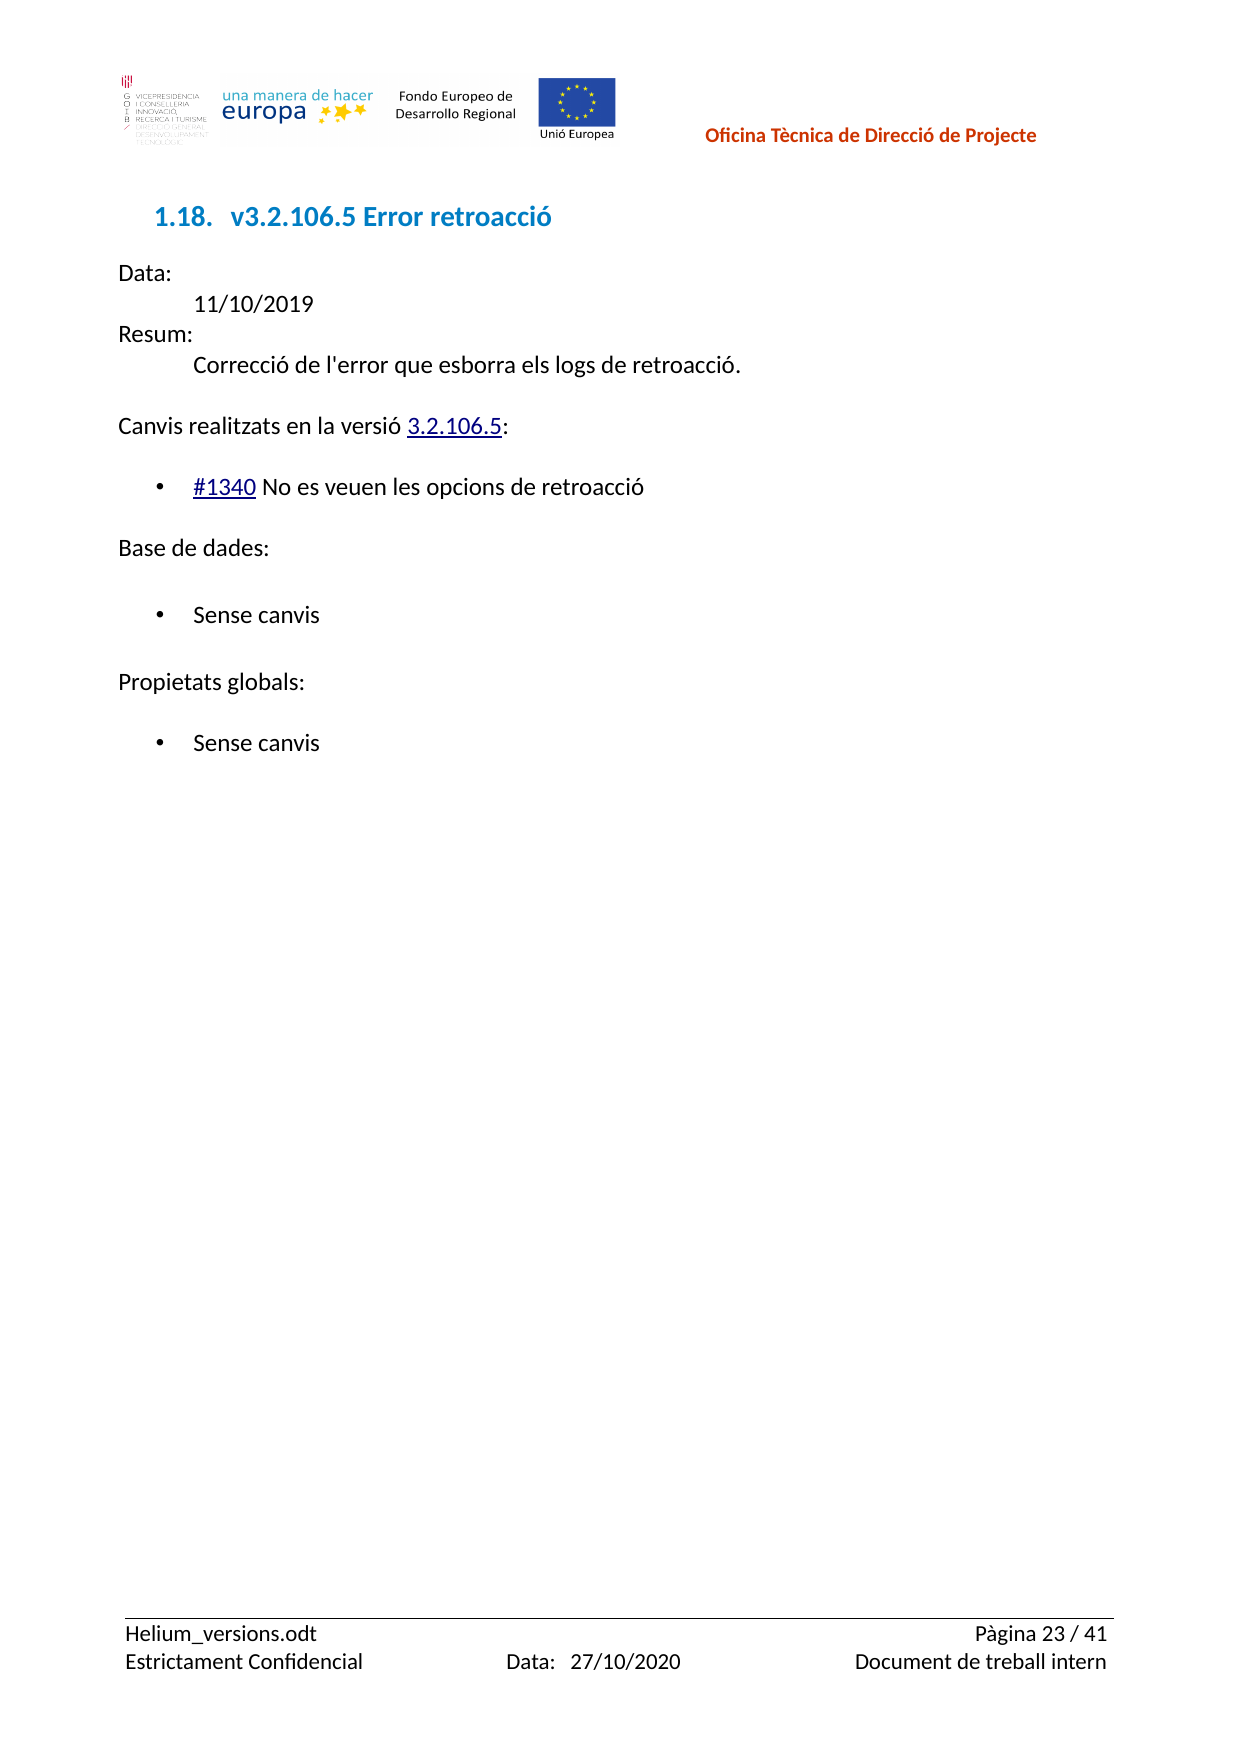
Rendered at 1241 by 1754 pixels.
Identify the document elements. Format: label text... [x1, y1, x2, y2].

list Sense canvis [156, 727, 1122, 758]
picture [219, 73, 621, 147]
text Base de dades: [118, 532, 1122, 563]
list #1340 No es veuen les opcions de retroacció [156, 471, 1122, 502]
text Propietats globals: [118, 666, 1122, 697]
text 11/10/2019 [118, 288, 1122, 319]
text Correcció de l'error que esborra els logs de retroacció. [118, 349, 1122, 380]
picture [118, 73, 213, 147]
text Data: [118, 258, 1122, 288]
list Sense canvis [156, 599, 1122, 630]
text Canvis realitzats en la versió 3.2.106.5: [118, 410, 1122, 441]
subtitle v3.2.106.5 Error retroacció [153, 198, 1122, 234]
text Resum: [118, 319, 1122, 349]
